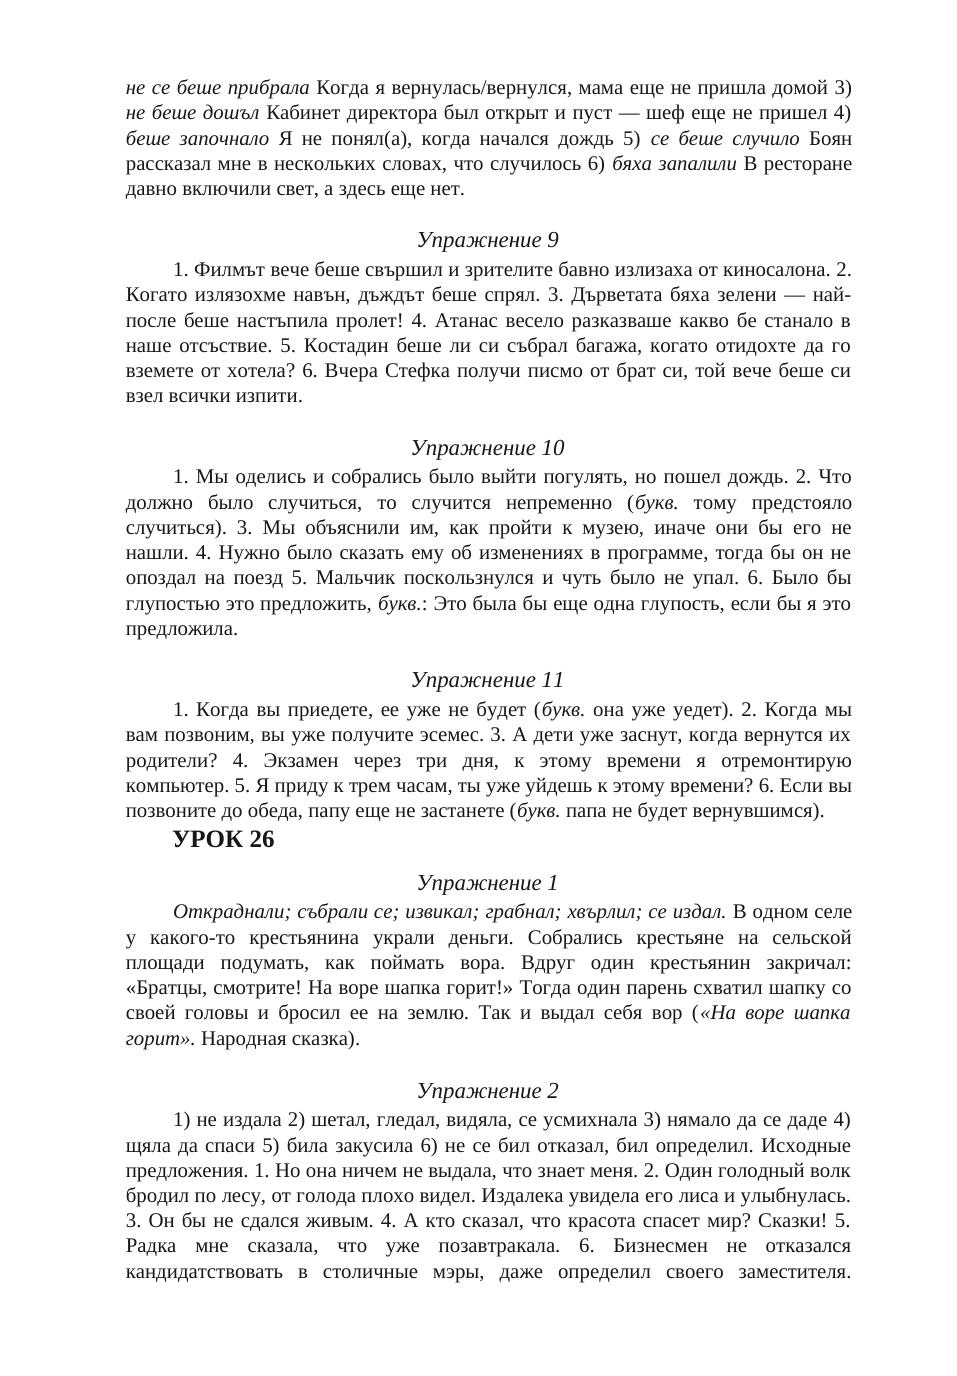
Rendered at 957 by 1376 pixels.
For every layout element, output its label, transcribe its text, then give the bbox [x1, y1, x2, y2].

text 1. Филмът вече беше свършил и зрителите бавно излизаха от киносалона. 2. Когато излязохме навън, дъждът беше спрял. 3. Дърветата бяха зелени — най-после беше настъпила пролет! 4. Атанас весело разказваше какво бе станало в наше отсъствие. 5. Костадин беше ли си събрал багажа, когато отидохте да го вземете от хотела? 6. Вчера Стефка получи писмо от брат си, той вече беше си взел всички изпити. [126, 257, 852, 407]
text Упражнение 11 [147, 666, 830, 693]
text 1. Мы оделись и собрались было выйти погулять, но пошел дождь. 2. Что должно было случиться, то случится непременно (букв. тому предстояло случиться). 3. Мы объяснили им, как пройти к музею, иначе они бы его не нашли. 4. Нужно было сказать ему об изменениях в программе, тогда бы он не опоздал на поезд 5. Мальчик поскользнулся и чуть было не упал. 6. Было бы глупостью это предложить, букв.: Это была бы еще одна глупость, если бы я это предложила. [126, 464, 852, 640]
text не се беше прибрала Когда я вернулась/вернулся, мама еще не пришла домой 3) не беше дошъл Кабинет директора был открыт и пуст — шеф еще не пришел 4) беше започнало Я не понял(а), когда начался дождь 5) се беше случило Боян рассказал мне в нескольких словах, что случилось 6) бяха запалили В ресторане давно включили свет, а здесь еще нет. [126, 75, 852, 200]
text Упражнение 9 [147, 226, 830, 253]
text 1) не издала 2) шетал, гледал, видяла, се усмихнала 3) нямало да се даде 4) щяла да спаси 5) била закусила 6) не се бил отказал, бил определил. Исходные предложения. 1. Но она ничем не выдала, что знает меня. 2. Один голодный волк бродил по лесу, от голода плохо видел. Издалека увидела его лиса и улыбнулась. 3. Он бы не сдался живым. 4. А кто сказал, что красота спасет мир? Сказки! 5. Радка мне сказала, что уже позавтракала. 6. Бизнесмен не отказался кандидатствовать в столичные мэры, даже определил своего заместителя. [126, 1107, 852, 1283]
subtitle УРОК 26 [172, 824, 857, 852]
text Упражнение 10 [147, 434, 830, 460]
text Упражнение 2 [147, 1077, 830, 1103]
text 1. Когда вы приедете, ее уже не будет (букв. она уже уедет). 2. Когда мы вам позвоним, вы уже получите эсемес. 3. А дети уже заснут, когда вернутся их родители? 4. Экзамен через три дня, к этому времени я отремонтирую компьютер. 5. Я приду к трем часам, ты уже уйдешь к этому времени? 6. Если вы позвоните до обеда, папу еще не застанете (букв. папа не будет вернувшимся). [126, 697, 852, 822]
text Откраднали; събрали се; извикал; грабнал; хвърлил; се издал. В одном селе у какого-то крестьянина украли деньги. Собрались крестьяне на сельской площади подумать, как поймать вора. Вдруг один крестьянин закричал: «Братцы, смотрите! На воре шапка горит!» Тогда один парень схватил шапку со своей головы и бросил ее на землю. Так и выдал себя вор («На воре шапка горит». Народная сказка). [126, 899, 852, 1049]
text Упражнение 1 [147, 869, 830, 895]
